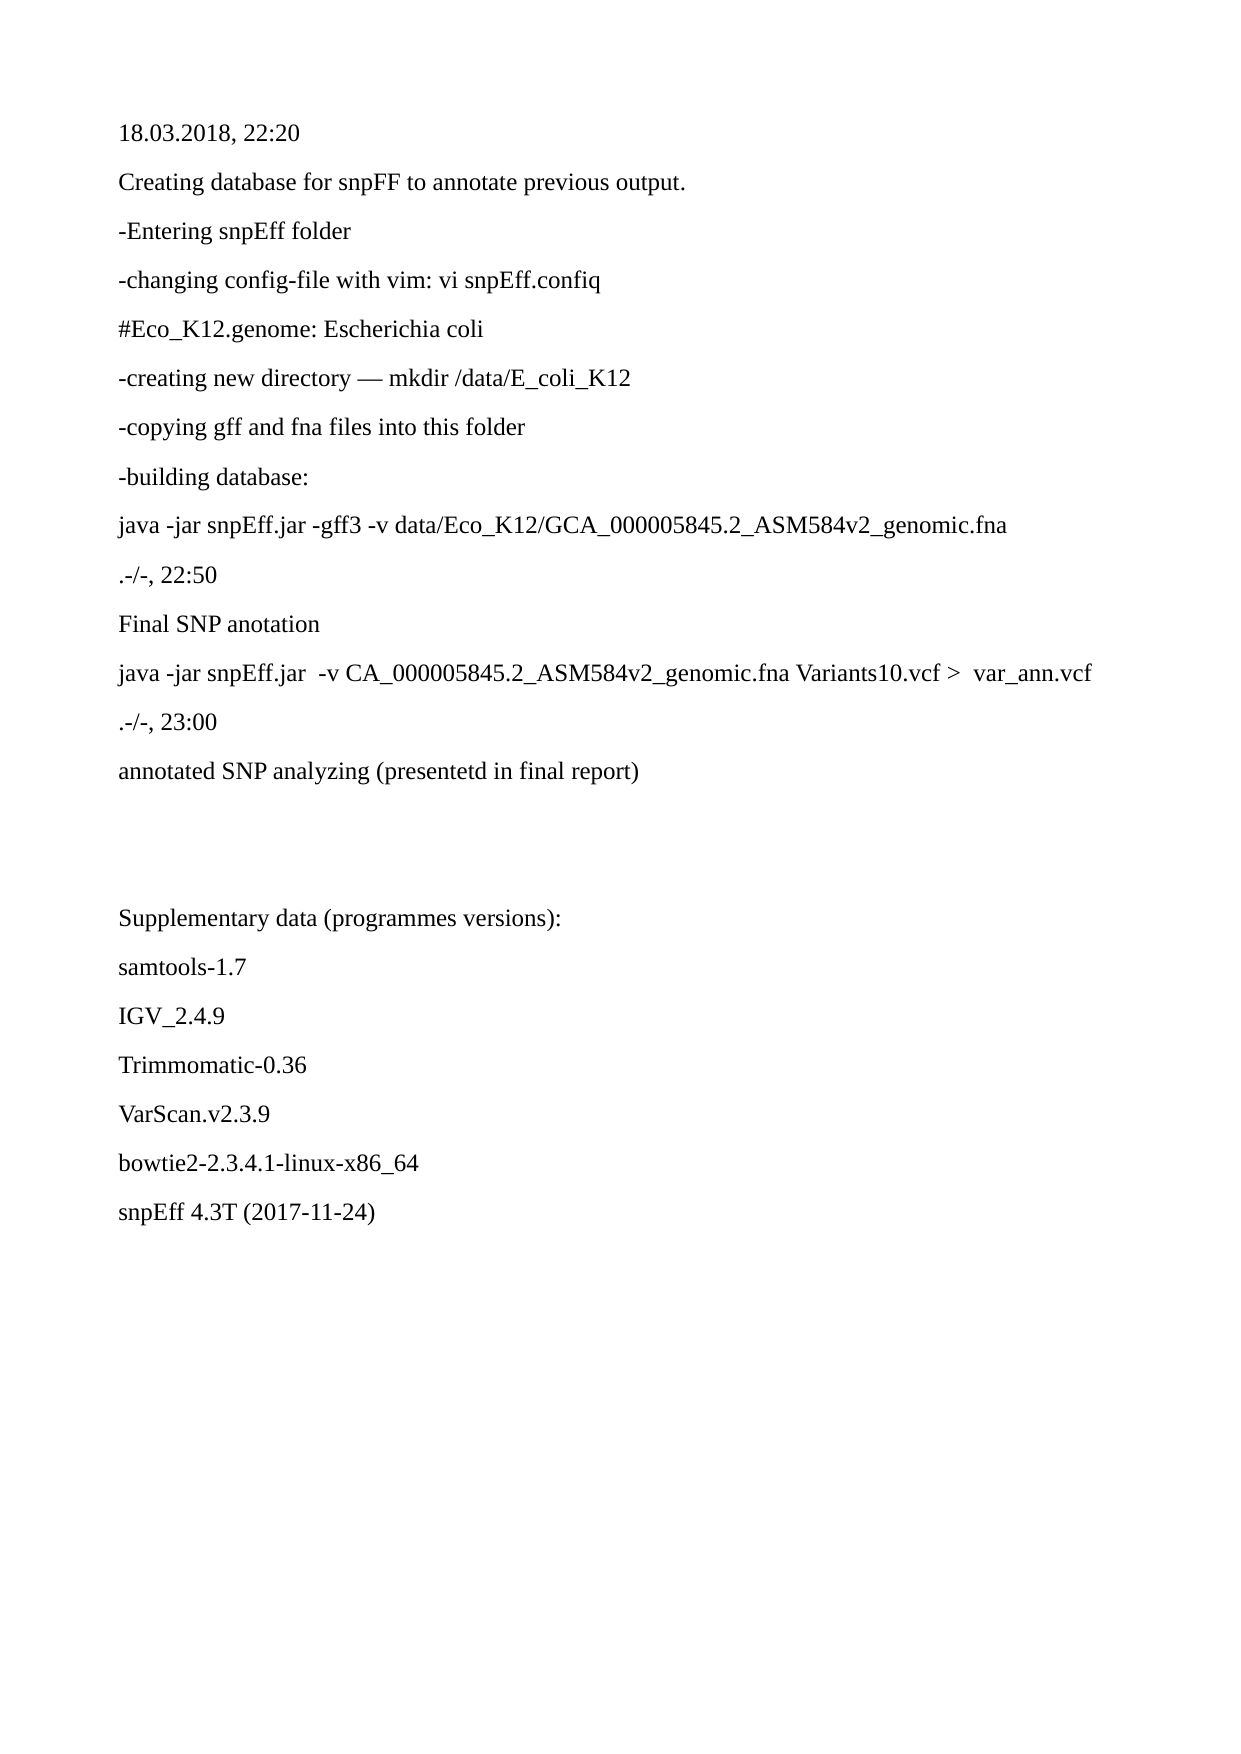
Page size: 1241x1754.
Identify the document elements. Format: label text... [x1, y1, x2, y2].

text IGV_2.4.9 [118, 1001, 1122, 1030]
text -copying gff and fna files into this folder [118, 412, 1122, 441]
text -Entering snpEff folder [118, 216, 1122, 245]
text -building database: [118, 462, 1122, 490]
text -creating new directory — mkdir /data/E_coli_K12 [118, 363, 1122, 392]
text Trimmomatic-0.36 [118, 1050, 1122, 1079]
text bowtie2-2.3.4.1-linux-x86_64 [118, 1148, 1122, 1177]
text -changing config-file with vim: vi snpEff.сonfiq [118, 265, 1122, 294]
text VarScan.v2.3.9 [118, 1099, 1122, 1128]
text #Eco_K12.genome: Escherichia coli [118, 314, 1122, 343]
text Final SNP anotation [118, 609, 1122, 637]
text .-/-, 23:00 [118, 707, 1122, 736]
text samtools-1.7 [118, 952, 1122, 981]
text java -jar snpEff.jar -gff3 -v data/Eco_K12/GCA_000005845.2_ASM584v2_genomic.fna [118, 511, 1122, 539]
text snpEff 4.3T (2017-11-24) [118, 1197, 1122, 1226]
text annotated SNP analyzing (presentetd in final report) [118, 756, 1122, 785]
text .-/-, 22:50 [118, 560, 1122, 588]
text 18.03.2018, 22:20 [118, 118, 1122, 147]
text Creating database for snpFF to annotate previous output. [118, 167, 1122, 196]
text Supplementary data (programmes versions): [118, 903, 1122, 932]
text java -jar snpEff.jar -v CA_000005845.2_ASM584v2_genomic.fna Variants10.vcf > var_ann.vcf [118, 658, 1122, 687]
